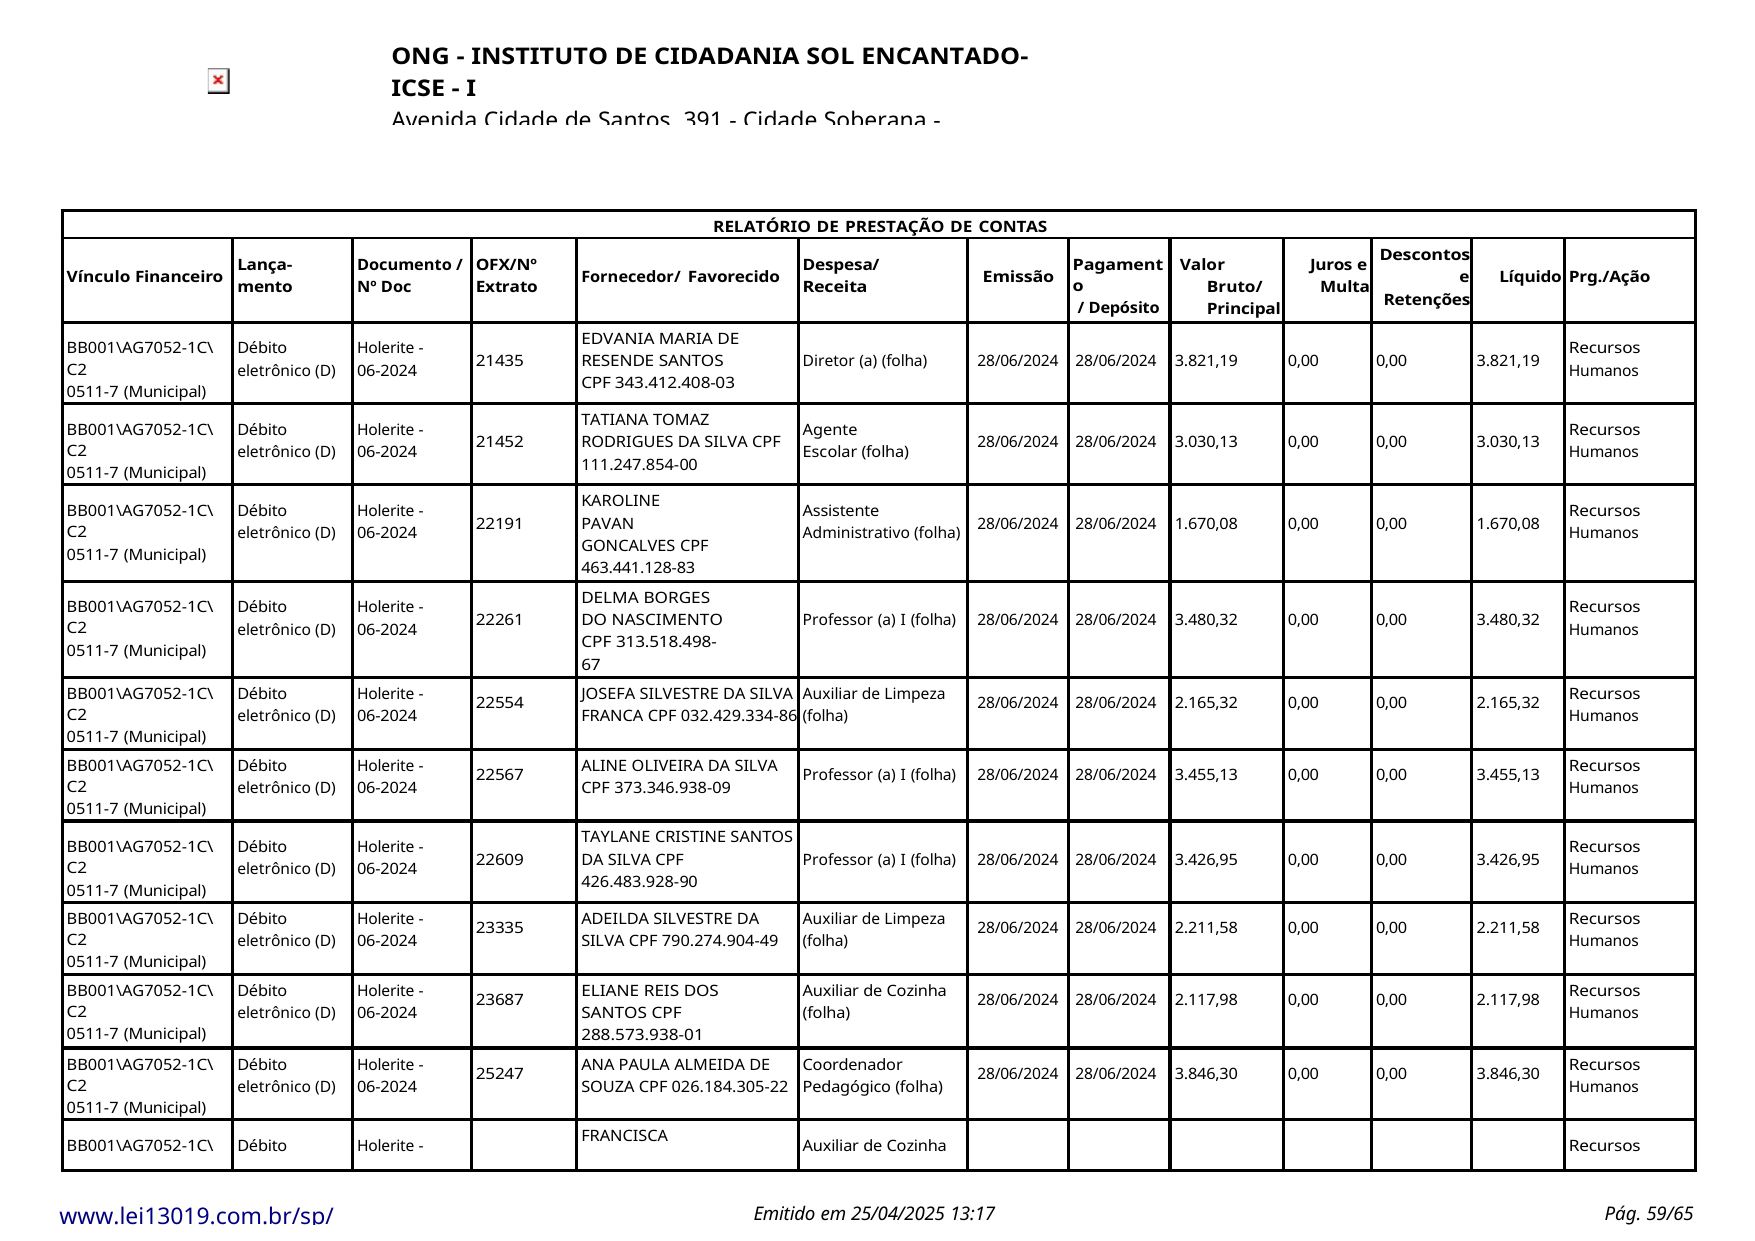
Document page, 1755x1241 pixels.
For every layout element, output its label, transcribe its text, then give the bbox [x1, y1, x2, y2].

table_cell BB001\AG7052-1C\C2 0511-7 (Municipal) [64, 976, 231, 1046]
table_cell 0,00 [1373, 583, 1470, 676]
table_cell [1070, 1121, 1168, 1168]
table_cell 0,00 [1285, 679, 1370, 747]
table_cell 28/06/2024 [1070, 405, 1168, 483]
table_cell Recursos Humanos [1566, 751, 1694, 819]
table_cell FRANCISCA [578, 1121, 797, 1168]
table_cell 0,00 [1285, 751, 1370, 819]
table_cell Documento / Nº Doc [354, 239, 470, 321]
table_cell 0,00 [1373, 751, 1470, 819]
table_cell Auxiliar de Cozinha [800, 1121, 966, 1168]
table_cell Descontos e Retenções [1373, 239, 1470, 321]
table_cell BB001\AG7052-1C\C2 0511-7 (Municipal) [64, 324, 231, 402]
table_cell BB001\AG7052-1C\C2 0511-7 (Municipal) [64, 1050, 231, 1118]
table_cell Assistente Administrativo (folha) [800, 486, 966, 579]
table_cell Holerite - 06-2024 [354, 405, 470, 483]
table_cell BB001\AG7052-1C\C2 0511-7 (Municipal) [64, 679, 231, 747]
table_cell Emissão [969, 239, 1067, 321]
table_cell Débito eletrônico (D) [234, 583, 351, 676]
table_cell Despesa/ Receita [800, 239, 966, 321]
table_cell 0,00 [1285, 1050, 1370, 1118]
table_cell 0,00 [1373, 679, 1470, 747]
table_cell Recursos Humanos [1566, 1050, 1694, 1118]
table_cell ELIANE REIS DOS SANTOS CPF 288.573.938-01 [578, 976, 797, 1046]
table_cell Vínculo Financeiro [64, 239, 231, 321]
table_cell 28/06/2024 [1070, 823, 1168, 901]
table_cell 28/06/2024 [969, 679, 1067, 747]
table_cell Professor (a) I (folha) [800, 583, 966, 676]
table_header RELATÓRIO DE PRESTAÇÃO DE CONTAS [64, 212, 1694, 237]
table_cell 28/06/2024 [969, 324, 1067, 402]
table_cell Professor (a) I (folha) [800, 823, 966, 901]
table_cell Líquido [1473, 239, 1563, 321]
table_cell 28/06/2024 [1070, 679, 1168, 747]
table_cell 28/06/2024 [969, 904, 1067, 972]
table_cell 0,00 [1285, 823, 1370, 901]
table_cell Débito eletrônico (D) [234, 324, 351, 402]
table_cell 3.821,19 [1172, 324, 1282, 402]
table_cell Coordenador Pedagógico (folha) [800, 1050, 966, 1118]
table_cell Recursos Humanos [1566, 904, 1694, 972]
table_cell 28/06/2024 [969, 1050, 1067, 1118]
table_cell Débito eletrônico (D) [234, 405, 351, 483]
table_cell Holerite - 06-2024 [354, 679, 470, 747]
table_cell Recursos [1566, 1121, 1694, 1168]
table_cell 0,00 [1285, 486, 1370, 579]
table_cell [1373, 1121, 1470, 1168]
table_cell [1172, 1121, 1282, 1168]
table_cell BB001\AG7052-1C\C2 0511-7 (Municipal) [64, 405, 231, 483]
table_cell 22261 [473, 583, 575, 676]
table_cell BB001\AG7052-1C\C2 0511-7 (Municipal) [64, 751, 231, 819]
table_cell 28/06/2024 [969, 486, 1067, 579]
table_cell [1285, 1121, 1370, 1168]
table_cell 0,00 [1285, 324, 1370, 402]
table_cell [473, 1121, 575, 1168]
table_cell 1.670,08 [1172, 486, 1282, 579]
table_cell BB001\AG7052-1C\C2 0511-7 (Municipal) [64, 583, 231, 676]
table_cell 3.480,32 [1473, 583, 1563, 676]
table_cell Auxiliar de Cozinha (folha) [800, 976, 966, 1046]
table_cell Recursos Humanos [1566, 823, 1694, 901]
table_cell BB001\AG7052-1C\C2 0511-7 (Municipal) [64, 486, 231, 579]
table_cell Agente Escolar (folha) [800, 405, 966, 483]
table_cell Lança- mento [234, 239, 351, 321]
table_cell Holerite - 06-2024 [354, 976, 470, 1046]
table_cell Débito [234, 1121, 351, 1168]
table_cell Recursos Humanos [1566, 679, 1694, 747]
table_cell 23687 [473, 976, 575, 1046]
table_cell 28/06/2024 [1070, 486, 1168, 579]
table_cell BB001\AG7052-1C\C2 0511-7 (Municipal) [64, 823, 231, 901]
table_cell Débito eletrônico (D) [234, 823, 351, 901]
table_cell 3.821,19 [1473, 324, 1563, 402]
table_cell Valor Bruto/ Principal [1172, 239, 1282, 321]
table_cell 0,00 [1373, 1050, 1470, 1118]
table_cell 28/06/2024 [1070, 1050, 1168, 1118]
table_cell Pagamento / Depósito [1070, 239, 1168, 321]
table_cell 28/06/2024 [1070, 324, 1168, 402]
table_cell Holerite - 06-2024 [354, 904, 470, 972]
table_cell Juros e Multa [1285, 239, 1370, 321]
table_cell 2.211,58 [1172, 904, 1282, 972]
table_cell Recursos Humanos [1566, 405, 1694, 483]
table_cell Recursos Humanos [1566, 583, 1694, 676]
table_cell KAROLINE PAVAN GONCALVES CPF 463.441.128-83 [578, 486, 797, 579]
table_cell [1473, 1121, 1563, 1168]
table_cell 2.165,32 [1473, 679, 1563, 747]
table_cell DELMA BORGES DO NASCIMENTO CPF 313.518.498-67 [578, 583, 797, 676]
table_cell 28/06/2024 [1070, 976, 1168, 1046]
table_cell ADEILDA SILVESTRE DA SILVA CPF 790.274.904-49 [578, 904, 797, 972]
table_cell 28/06/2024 [969, 751, 1067, 819]
table_cell 3.426,95 [1172, 823, 1282, 901]
table_cell Holerite - 06-2024 [354, 823, 470, 901]
table_cell Holerite - 06-2024 [354, 486, 470, 579]
table_cell 3.846,30 [1172, 1050, 1282, 1118]
table_cell 28/06/2024 [969, 405, 1067, 483]
table_cell 0,00 [1285, 583, 1370, 676]
table_cell 3.455,13 [1172, 751, 1282, 819]
table_cell BB001\AG7052-1C\ [64, 1121, 231, 1168]
table_cell 28/06/2024 [1070, 904, 1168, 972]
table_cell 0,00 [1373, 486, 1470, 579]
table_cell Professor (a) I (folha) [800, 751, 966, 819]
table_cell 0,00 [1285, 405, 1370, 483]
table_cell OFX/Nº Extrato [473, 239, 575, 321]
table_cell Débito eletrônico (D) [234, 486, 351, 579]
table_cell Auxiliar de Limpeza (folha) [800, 904, 966, 972]
table_cell 28/06/2024 [969, 976, 1067, 1046]
table_cell Débito eletrônico (D) [234, 679, 351, 747]
table_cell Débito eletrônico (D) [234, 976, 351, 1046]
table_cell 23335 [473, 904, 575, 972]
table_cell Recursos Humanos [1566, 486, 1694, 579]
table_cell 0,00 [1373, 324, 1470, 402]
table_cell Fornecedor/ Favorecido [578, 239, 797, 321]
table_cell 21435 [473, 324, 575, 402]
table_cell Holerite - 06-2024 [354, 751, 470, 819]
table_cell 28/06/2024 [969, 583, 1067, 676]
table_cell 3.480,32 [1172, 583, 1282, 676]
table_cell Holerite - 06-2024 [354, 1050, 470, 1118]
table_cell Recursos Humanos [1566, 976, 1694, 1046]
table_cell 22554 [473, 679, 575, 747]
table_cell 3.846,30 [1473, 1050, 1563, 1118]
table_cell 28/06/2024 [1070, 751, 1168, 819]
table_cell 22191 [473, 486, 575, 579]
table_cell TATIANA TOMAZ RODRIGUES DA SILVA CPF 111.247.854-00 [578, 405, 797, 483]
table_cell Débito eletrônico (D) [234, 751, 351, 819]
table_cell 3.030,13 [1172, 405, 1282, 483]
table_cell 2.117,98 [1473, 976, 1563, 1046]
table_cell Débito eletrônico (D) [234, 904, 351, 972]
table_cell 3.426,95 [1473, 823, 1563, 901]
table_cell TAYLANE CRISTINE SANTOS DA SILVA CPF 426.483.928-90 [578, 823, 797, 901]
table_cell 22567 [473, 751, 575, 819]
table_cell Holerite - 06-2024 [354, 324, 470, 402]
table_cell 21452 [473, 405, 575, 483]
table_cell 1.670,08 [1473, 486, 1563, 579]
table_cell ALINE OLIVEIRA DA SILVA CPF 373.346.938-09 [578, 751, 797, 819]
table_cell 0,00 [1373, 904, 1470, 972]
table_cell Débito eletrônico (D) [234, 1050, 351, 1118]
table_cell EDVANIA MARIA DE RESENDE SANTOS CPF 343.412.408-03 [578, 324, 797, 402]
table_cell JOSEFA SILVESTRE DA SILVA FRANCA CPF 032.429.334-86 [578, 679, 797, 747]
table_cell 0,00 [1373, 823, 1470, 901]
table_cell 2.211,58 [1473, 904, 1563, 972]
table_cell 28/06/2024 [969, 823, 1067, 901]
table_cell Holerite [354, 1121, 470, 1168]
table_cell BB001\AG7052-1C\C2 0511-7 (Municipal) [64, 904, 231, 972]
table_cell 2.117,98 [1172, 976, 1282, 1046]
table_cell 3.455,13 [1473, 751, 1563, 819]
table_cell Recursos Humanos [1566, 324, 1694, 402]
table_cell 0,00 [1285, 976, 1370, 1046]
table_cell Diretor (a) (folha) [800, 324, 966, 402]
table_cell Prg./Ação [1566, 239, 1694, 321]
table_cell 0,00 [1373, 405, 1470, 483]
table_cell Auxiliar de Limpeza (folha) [800, 679, 966, 747]
table_cell 0,00 [1285, 904, 1370, 972]
table_cell 28/06/2024 [1070, 583, 1168, 676]
table_cell 0,00 [1373, 976, 1470, 1046]
table_cell 2.165,32 [1172, 679, 1282, 747]
table_cell ANA PAULA ALMEIDA DE SOUZA CPF 026.184.305-22 [578, 1050, 797, 1118]
table_cell [969, 1121, 1067, 1168]
table_cell 3.030,13 [1473, 405, 1563, 483]
table_cell Holerite - 06-2024 [354, 583, 470, 676]
table_cell 22609 [473, 823, 575, 901]
table_cell 25247 [473, 1050, 575, 1118]
